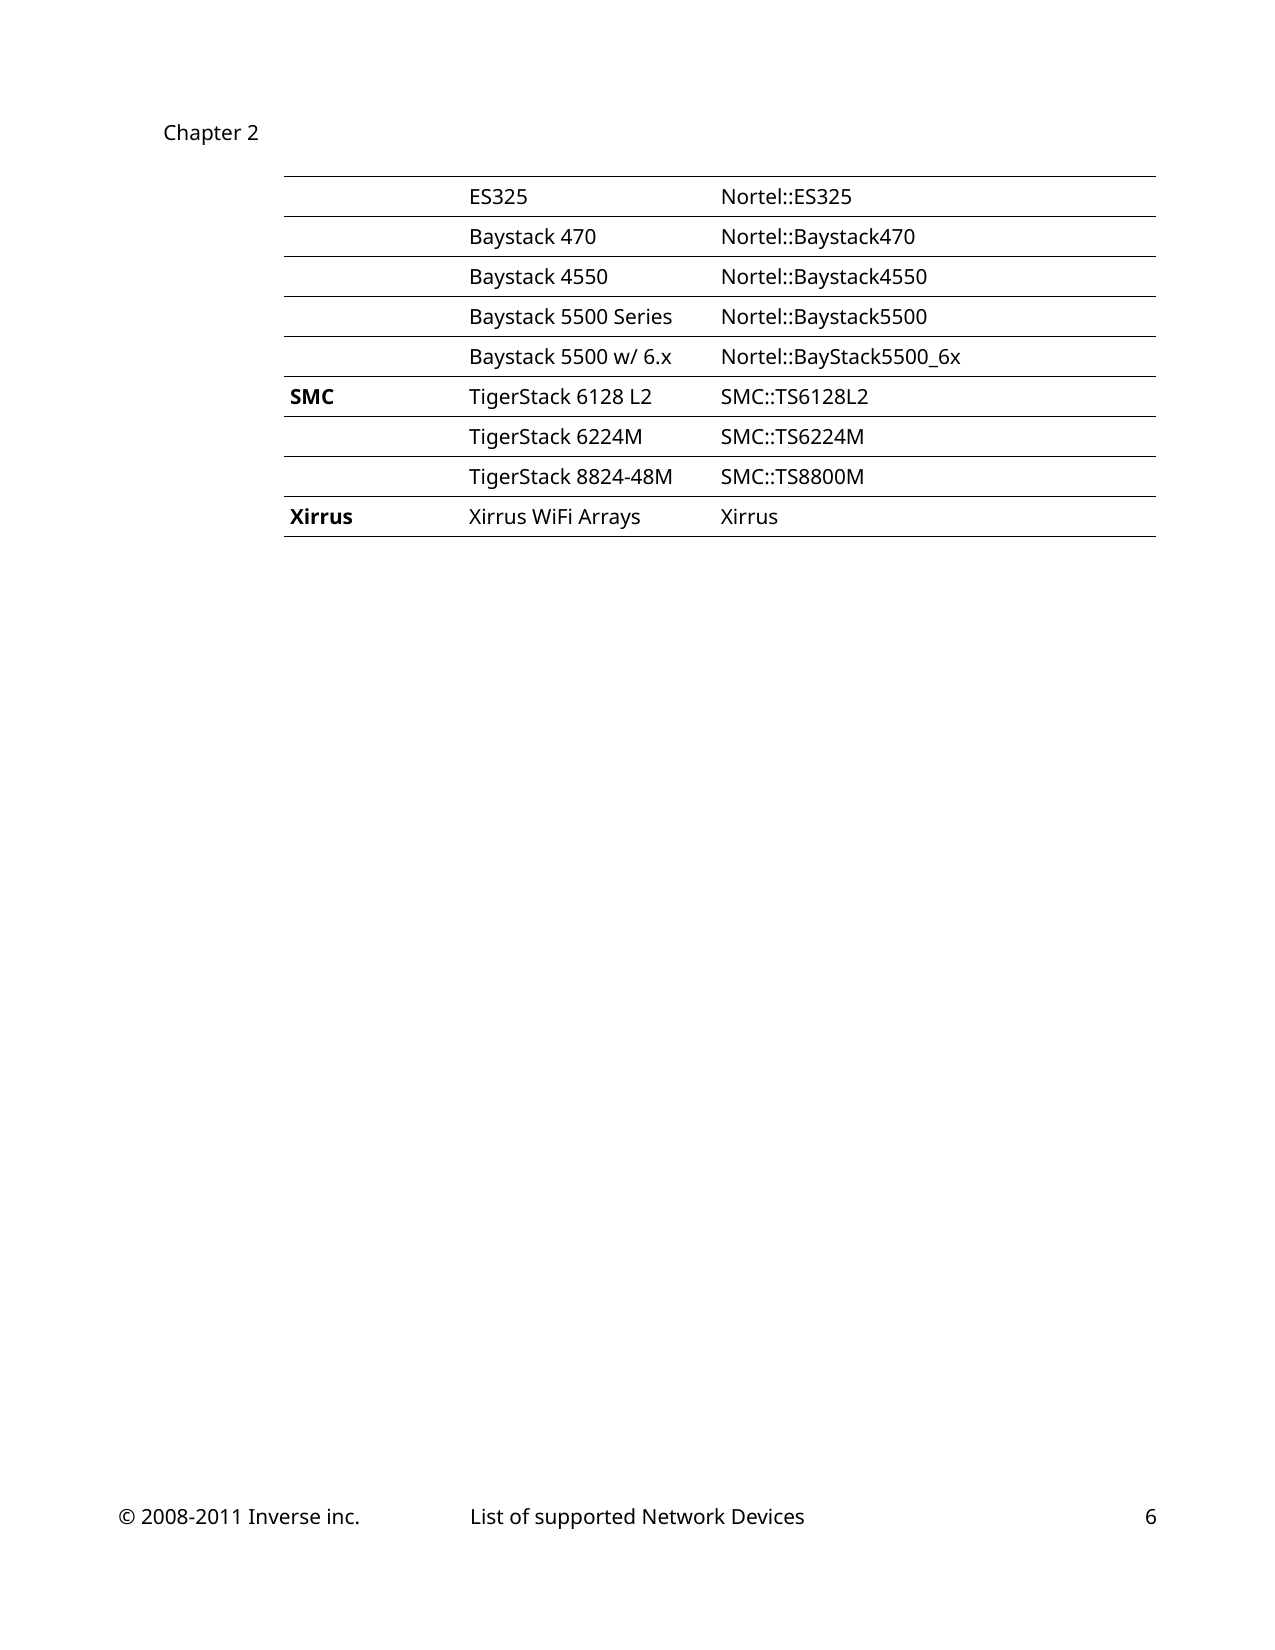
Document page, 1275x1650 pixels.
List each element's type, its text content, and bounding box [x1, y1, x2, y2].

table_cell Nortel::Baystack5500 [715, 297, 1156, 336]
table_cell Nortel::Baystack470 [715, 217, 1156, 256]
table_cell Baystack 5500 w/ 6.x [463, 337, 715, 376]
table_cell SMC::TS6128L2 [715, 377, 1156, 416]
table_cell ES325 [463, 177, 715, 216]
table_cell Xirrus WiFi Arrays [463, 497, 715, 536]
table_cell [284, 217, 463, 256]
table_cell Nortel::Baystack4550 [715, 257, 1156, 296]
table_cell SMC::TS6224M [715, 417, 1156, 456]
table_cell [284, 177, 463, 216]
table_cell [284, 337, 463, 376]
table_cell Baystack 5500 Series [463, 297, 715, 336]
table_cell TigerStack 8824-48M [463, 457, 715, 496]
table_cell [284, 417, 463, 456]
table_cell Baystack 470 [463, 217, 715, 256]
table_cell TigerStack 6128 L2 [463, 377, 715, 416]
table_cell SMC::TS8800M [715, 457, 1156, 496]
table_cell [284, 297, 463, 336]
table_cell Nortel::BayStack5500_6x [715, 337, 1156, 376]
table_cell [284, 257, 463, 296]
table_cell Xirrus [284, 497, 463, 536]
table_cell Xirrus [715, 497, 1156, 536]
table_cell SMC [284, 377, 463, 416]
table_cell Baystack 4550 [463, 257, 715, 296]
table_cell TigerStack 6224M [463, 417, 715, 456]
table_cell Nortel::ES325 [715, 177, 1156, 216]
table_cell [284, 457, 463, 496]
